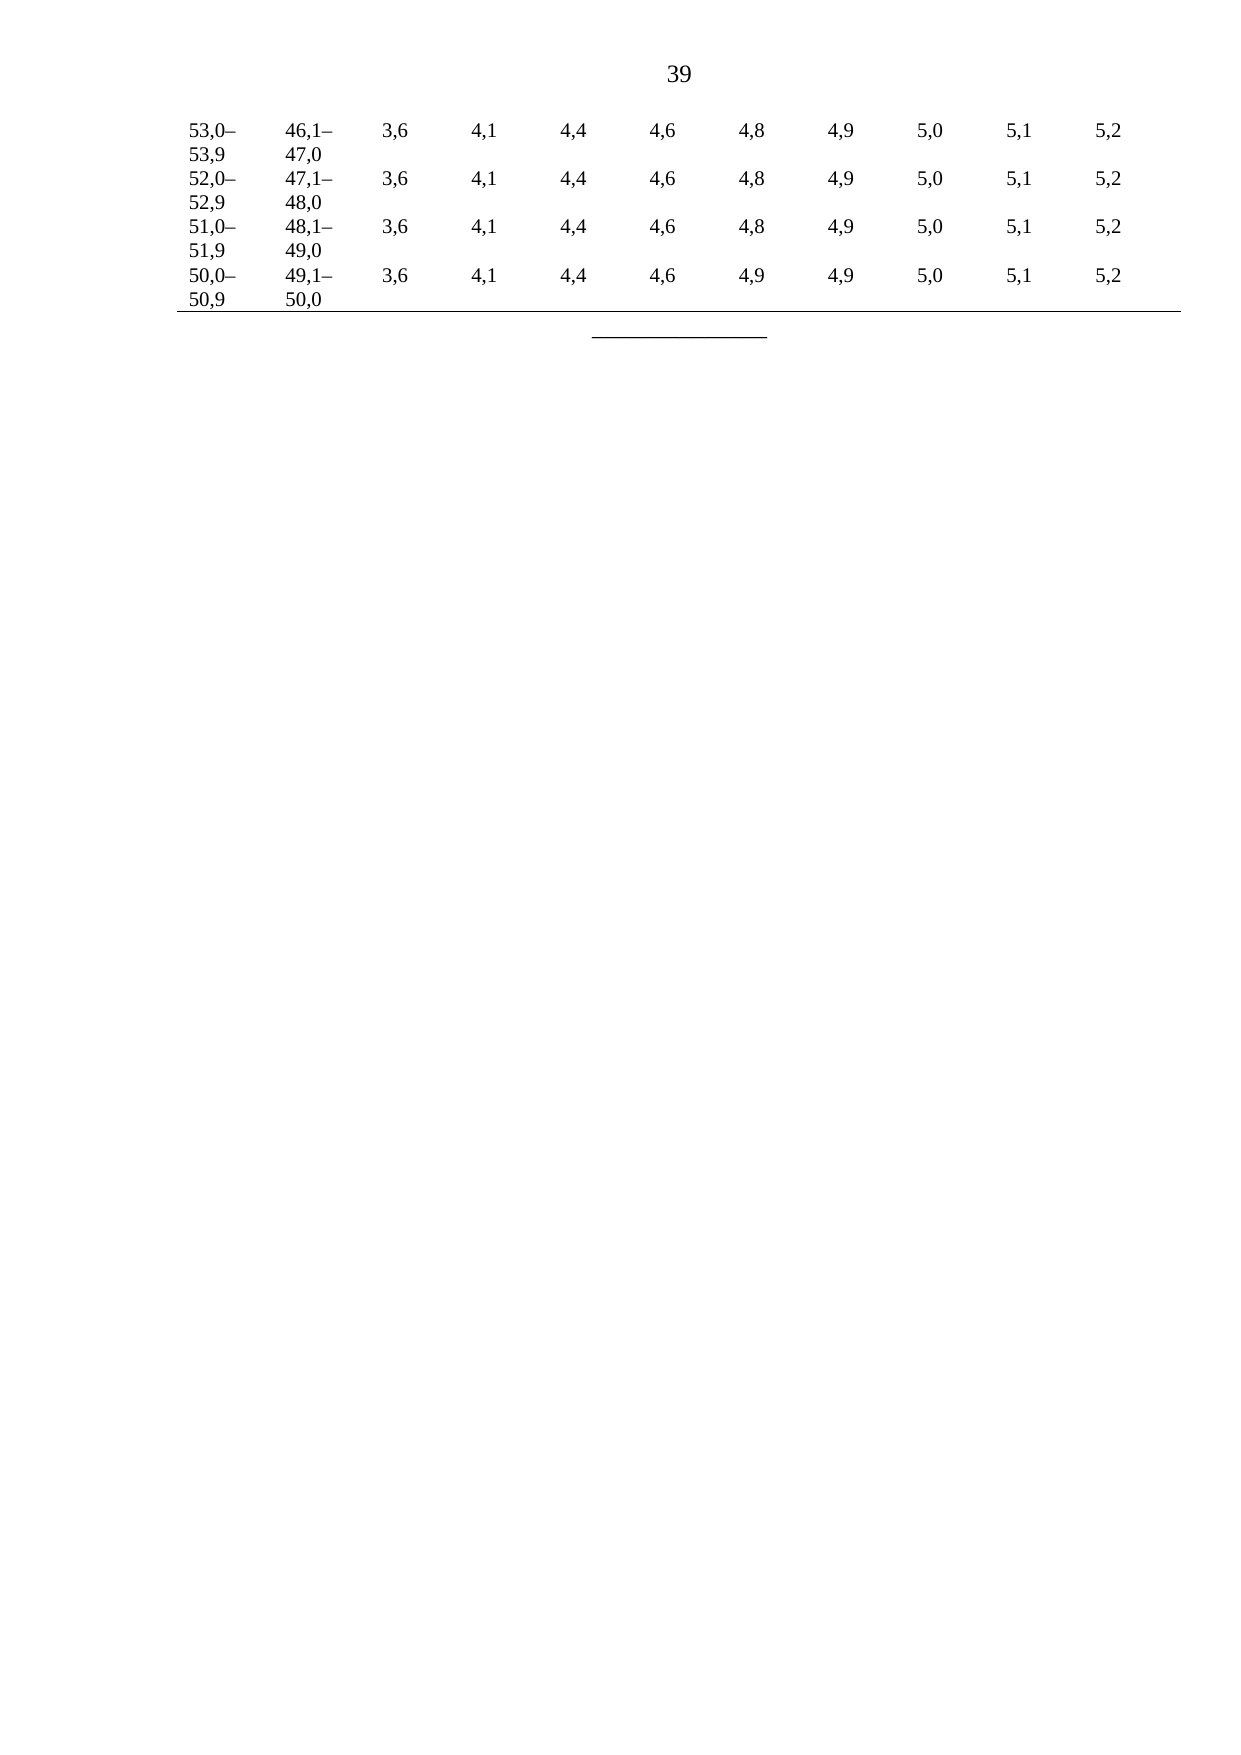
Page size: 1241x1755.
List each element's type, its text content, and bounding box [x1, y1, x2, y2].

table_cell 4,4 [549, 214, 638, 262]
table_cell 5,1 [995, 214, 1084, 262]
table_cell 4,6 [638, 214, 727, 262]
table_cell 3,6 [371, 118, 460, 166]
table_cell 48,1–49,0 [274, 214, 371, 262]
table_cell 4,4 [549, 166, 638, 214]
table_cell 4,8 [727, 214, 816, 262]
table_cell 52,0–52,9 [177, 166, 274, 214]
table_cell 4,4 [549, 118, 638, 166]
table_cell 4,6 [638, 166, 727, 214]
table_cell 5,2 [1084, 263, 1181, 311]
table_cell 47,1–48,0 [274, 166, 371, 214]
table_cell 5,0 [906, 166, 995, 214]
text ______________ [177, 312, 1181, 340]
table_cell 4,1 [460, 118, 549, 166]
table_cell 3,6 [371, 263, 460, 311]
table_cell 4,9 [816, 263, 906, 311]
table_cell 4,1 [460, 166, 549, 214]
table_cell 50,0–50,9 [177, 263, 274, 311]
table_cell 5,1 [995, 263, 1084, 311]
table_cell 4,9 [816, 118, 906, 166]
table_cell 4,6 [638, 263, 727, 311]
table_cell 5,2 [1084, 166, 1181, 214]
table_cell 46,1–47,0 [274, 118, 371, 166]
table_cell 4,8 [727, 118, 816, 166]
table_cell 4,1 [460, 263, 549, 311]
table_cell 51,0–51,9 [177, 214, 274, 262]
table_cell 4,4 [549, 263, 638, 311]
table_cell 5,2 [1084, 214, 1181, 262]
table_cell 49,1–50,0 [274, 263, 371, 311]
table_cell 5,0 [906, 214, 995, 262]
table_cell 4,8 [727, 166, 816, 214]
table_cell 4,6 [638, 118, 727, 166]
table_cell 5,1 [995, 166, 1084, 214]
table_cell 5,1 [995, 118, 1084, 166]
table_cell 5,0 [906, 263, 995, 311]
table_cell 5,2 [1084, 118, 1181, 166]
table_cell 3,6 [371, 214, 460, 262]
table_cell 53,0–53,9 [177, 118, 274, 166]
table_cell 4,9 [816, 214, 906, 262]
table_cell 5,0 [906, 118, 995, 166]
table_cell 4,1 [460, 214, 549, 262]
table_cell 4,9 [816, 166, 906, 214]
table_cell 3,6 [371, 166, 460, 214]
table_cell 4,9 [727, 263, 816, 311]
